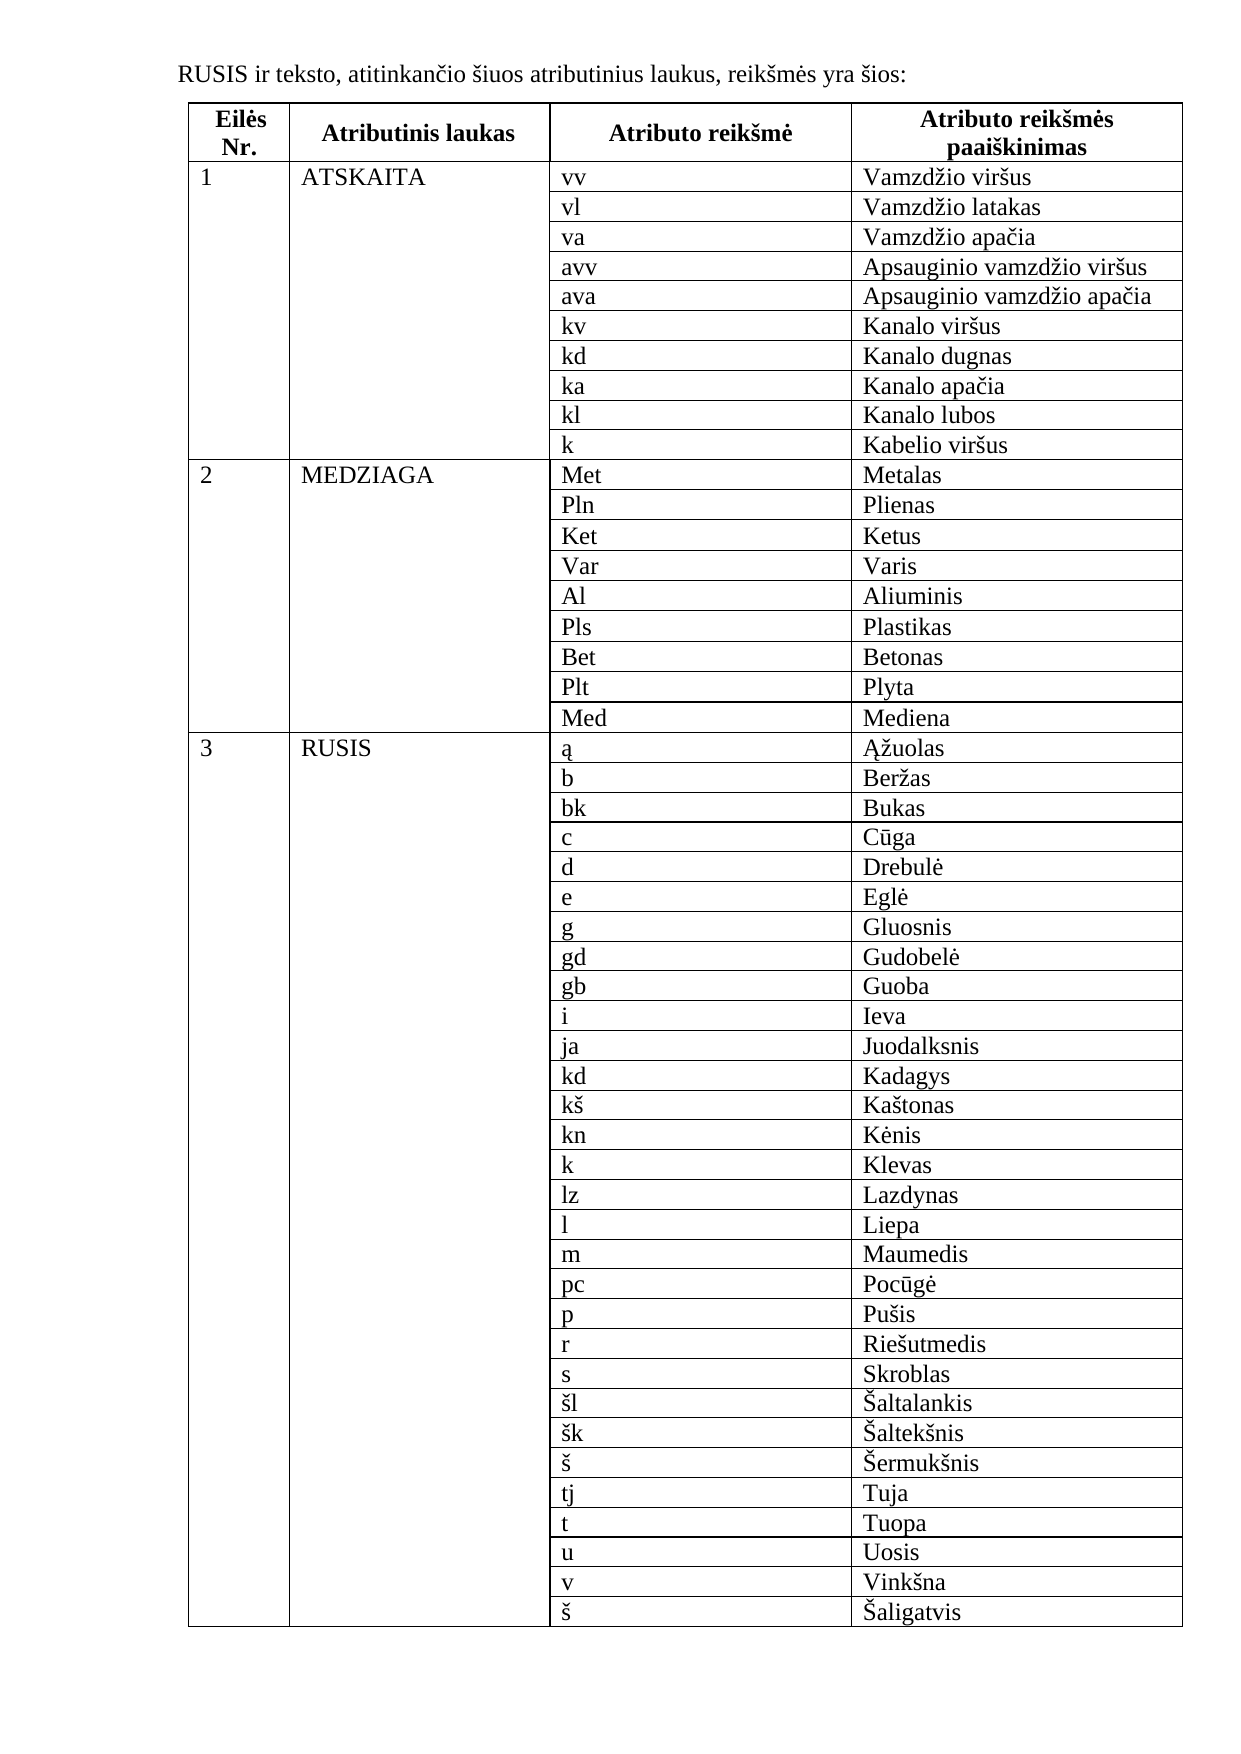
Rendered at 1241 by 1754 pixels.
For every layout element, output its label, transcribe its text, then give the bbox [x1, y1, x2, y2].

table_cell Maumedis [852, 1240, 1182, 1268]
table_cell gd [551, 942, 851, 970]
table_cell Apsauginio vamzdžio apačia [852, 281, 1182, 310]
table_cell Vamzdžio latakas [852, 192, 1182, 221]
table_cell š [551, 1597, 851, 1626]
table_cell Kaštonas [852, 1091, 1182, 1119]
table_cell Met [551, 460, 851, 489]
table_cell RUSIS [290, 733, 549, 1626]
table_cell š [551, 1448, 851, 1477]
table_cell Cūga [852, 823, 1182, 851]
table_cell u [551, 1538, 851, 1566]
table_cell Liepa [852, 1210, 1182, 1238]
table_cell Lazdynas [852, 1180, 1182, 1209]
table_cell Kanalo dugnas [852, 341, 1182, 370]
table_cell Klevas [852, 1150, 1182, 1179]
table_cell ą [551, 733, 851, 762]
table_cell Al [551, 581, 851, 610]
table_cell l [551, 1210, 851, 1238]
table_cell Med [551, 703, 851, 731]
table_cell tj [551, 1478, 851, 1507]
table_cell Guoba [852, 971, 1182, 1000]
table_cell va [550, 222, 851, 251]
table_cell bk [551, 793, 851, 821]
table_cell vv [550, 162, 851, 191]
table_cell ja [551, 1031, 851, 1060]
text RUSIS ir teksto, atitinkančio šiuos atributinius laukus, reikšmės yra šios: [177, 59, 1181, 88]
table_cell kn [551, 1120, 851, 1149]
table_cell b [551, 763, 851, 792]
table_cell kd [551, 1061, 851, 1089]
table_cell MEDZIAGA [290, 460, 549, 731]
table_cell k [550, 430, 851, 459]
table_cell Kadagys [852, 1061, 1182, 1089]
table_cell šl [551, 1389, 851, 1417]
table_cell Beržas [852, 763, 1182, 792]
table_cell p [551, 1299, 851, 1328]
table_cell Pls [551, 611, 851, 641]
table_cell Kėnis [852, 1120, 1182, 1149]
table_cell e [551, 882, 851, 911]
table_cell Eglė [852, 882, 1182, 911]
table_cell Pušis [852, 1299, 1182, 1328]
table_cell Tuopa [852, 1508, 1182, 1536]
table_cell Ketus [852, 520, 1182, 549]
table_cell Šermukšnis [852, 1448, 1182, 1477]
table_cell šk [551, 1418, 851, 1447]
table_cell Kanalo viršus [852, 311, 1182, 340]
table_cell Šaligatvis [852, 1597, 1182, 1626]
table_cell kl [550, 401, 851, 429]
table_cell Var [551, 551, 851, 580]
table_cell Uosis [852, 1538, 1182, 1566]
table_cell 3 [189, 733, 289, 1626]
table_cell Šaltalankis [852, 1389, 1182, 1417]
table_cell Ąžuolas [852, 733, 1182, 762]
table_cell Gudobelė [852, 942, 1182, 970]
table_cell Betonas [852, 642, 1182, 671]
table_cell gb [551, 971, 851, 1000]
table_cell vl [550, 192, 851, 221]
table_cell Metalas [852, 460, 1182, 489]
table_header Atributinis laukas [290, 104, 549, 161]
table_cell Bukas [852, 793, 1182, 821]
table_cell Varis [852, 551, 1182, 580]
table_cell kd [550, 341, 851, 370]
table_cell Aliuminis [852, 581, 1182, 610]
table_cell Vinkšna [852, 1567, 1182, 1596]
table_cell kš [551, 1091, 851, 1119]
table_cell ka [550, 371, 851, 399]
table_cell Kabelio viršus [852, 430, 1182, 459]
table_cell Drebulė [852, 852, 1182, 881]
table_cell Tuja [852, 1478, 1182, 1507]
table_cell Šaltekšnis [852, 1418, 1182, 1447]
table_cell Skroblas [852, 1359, 1182, 1387]
table_cell Ket [551, 520, 851, 549]
table_cell Plt [551, 672, 851, 701]
table_cell lz [551, 1180, 851, 1209]
table_cell Plyta [852, 672, 1182, 701]
table_cell Juodalksnis [852, 1031, 1182, 1060]
table_cell c [551, 823, 851, 851]
table_cell r [551, 1329, 851, 1358]
table_cell kv [550, 311, 851, 340]
table_cell Gluosnis [852, 912, 1182, 941]
table_cell k [551, 1150, 851, 1179]
table_cell ava [550, 281, 851, 310]
table_cell Pocūgė [852, 1269, 1182, 1298]
table_cell Mediena [852, 703, 1182, 731]
table_cell g [551, 912, 851, 941]
table_cell i [551, 1001, 851, 1030]
table_cell Vamzdžio viršus [852, 162, 1182, 191]
table_cell d [551, 852, 851, 881]
table_cell v [551, 1567, 851, 1596]
table_cell Kanalo apačia [852, 371, 1182, 399]
table_cell t [551, 1508, 851, 1536]
table_cell ATSKAITA [290, 162, 549, 459]
table_cell Pln [551, 490, 851, 519]
table_cell Apsauginio vamzdžio viršus [852, 252, 1182, 280]
table_cell pc [551, 1269, 851, 1298]
table_cell s [551, 1359, 851, 1387]
table_cell Plastikas [852, 611, 1182, 641]
table_cell m [551, 1240, 851, 1268]
table_cell 1 [189, 162, 289, 459]
table_cell Bet [551, 642, 851, 671]
table_cell 2 [189, 460, 289, 731]
table_header Eilės Nr. [189, 104, 289, 161]
table_cell Ieva [852, 1001, 1182, 1030]
table_header Atributo reikšmė [551, 104, 851, 161]
table_cell Vamzdžio apačia [852, 222, 1182, 251]
table_cell Plienas [852, 490, 1182, 519]
table_cell avv [550, 252, 851, 280]
table_cell Kanalo lubos [852, 401, 1182, 429]
table_cell Riešutmedis [852, 1329, 1182, 1358]
table_header Atributo reikšmės paaiškinimas [852, 104, 1182, 161]
